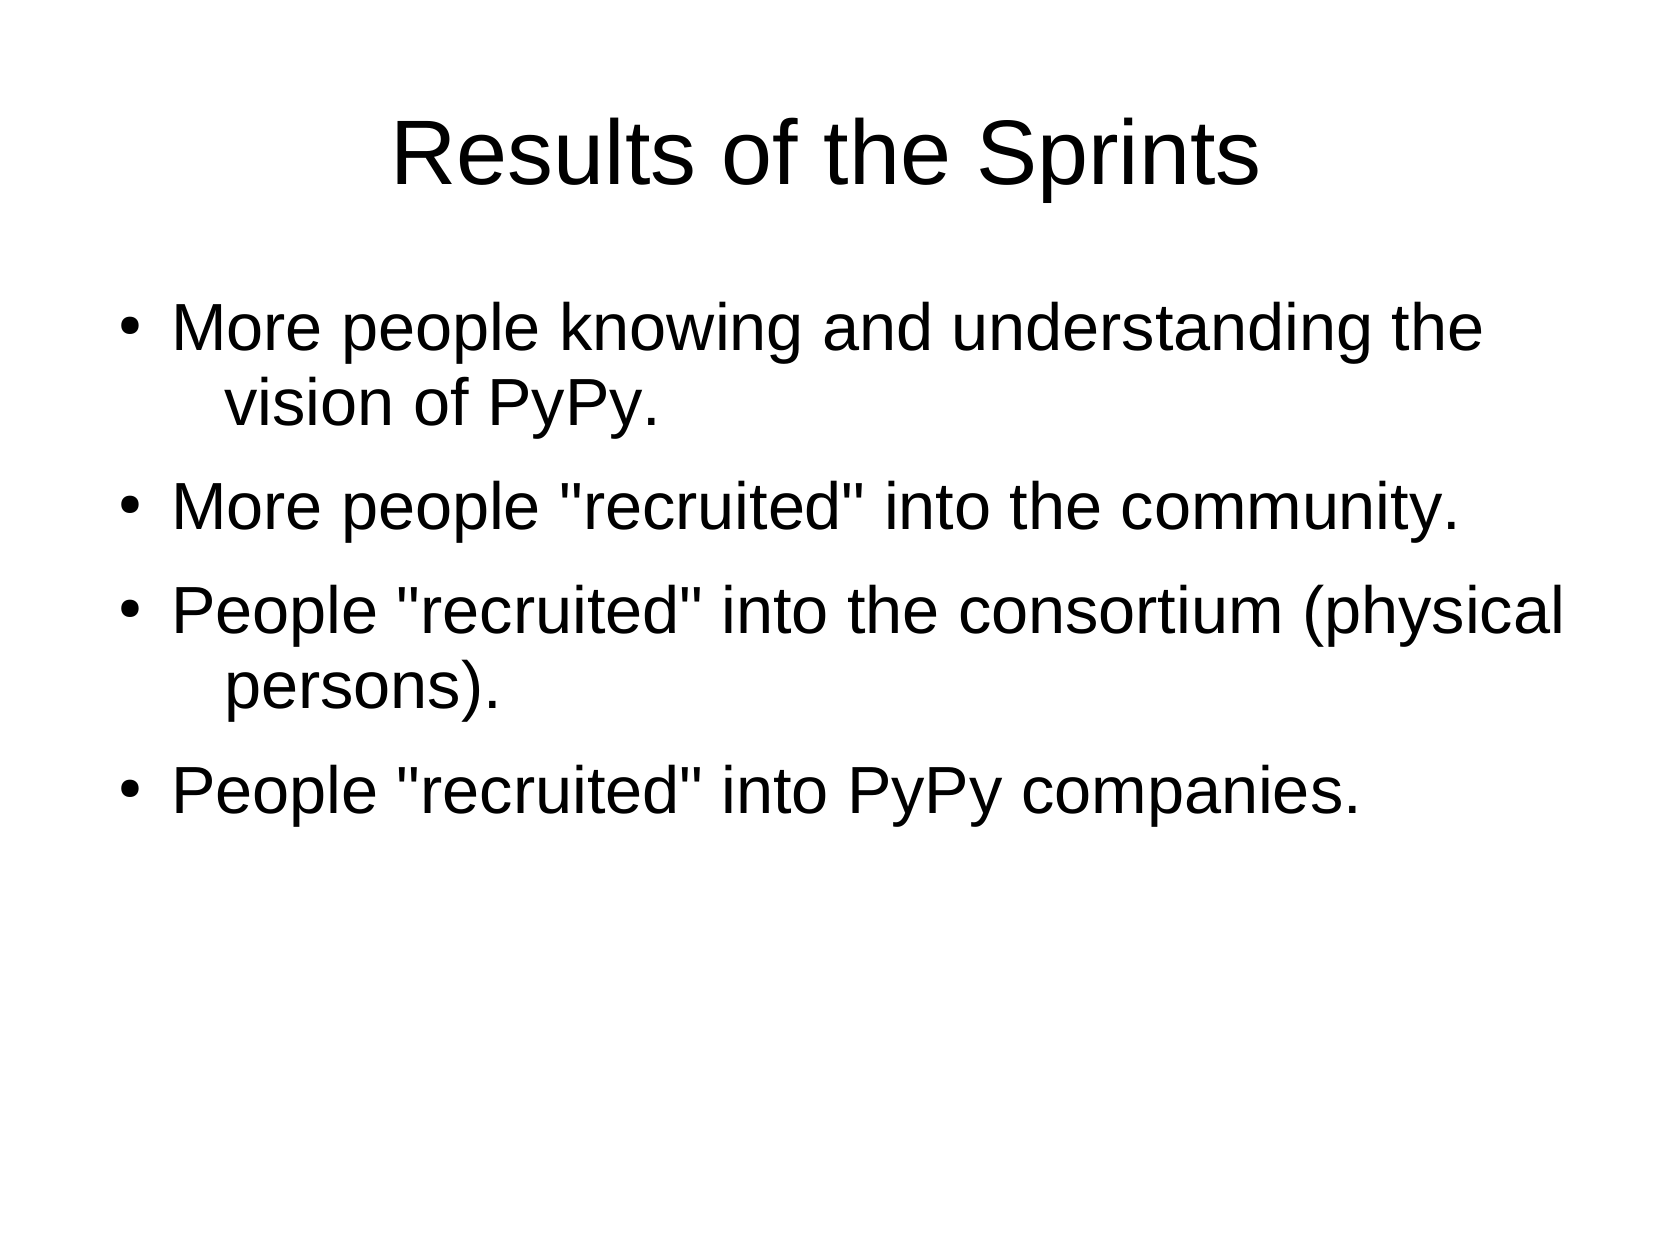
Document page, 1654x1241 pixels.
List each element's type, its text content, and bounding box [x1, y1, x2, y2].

list More people knowing and understanding the vision of PyPy. More people "recruited" into the community. People "recruited" into the consortium (physical persons). People "recruited" into PyPy companies. [82, 290, 1571, 1109]
title Results of the Sprints [82, 49, 1571, 257]
